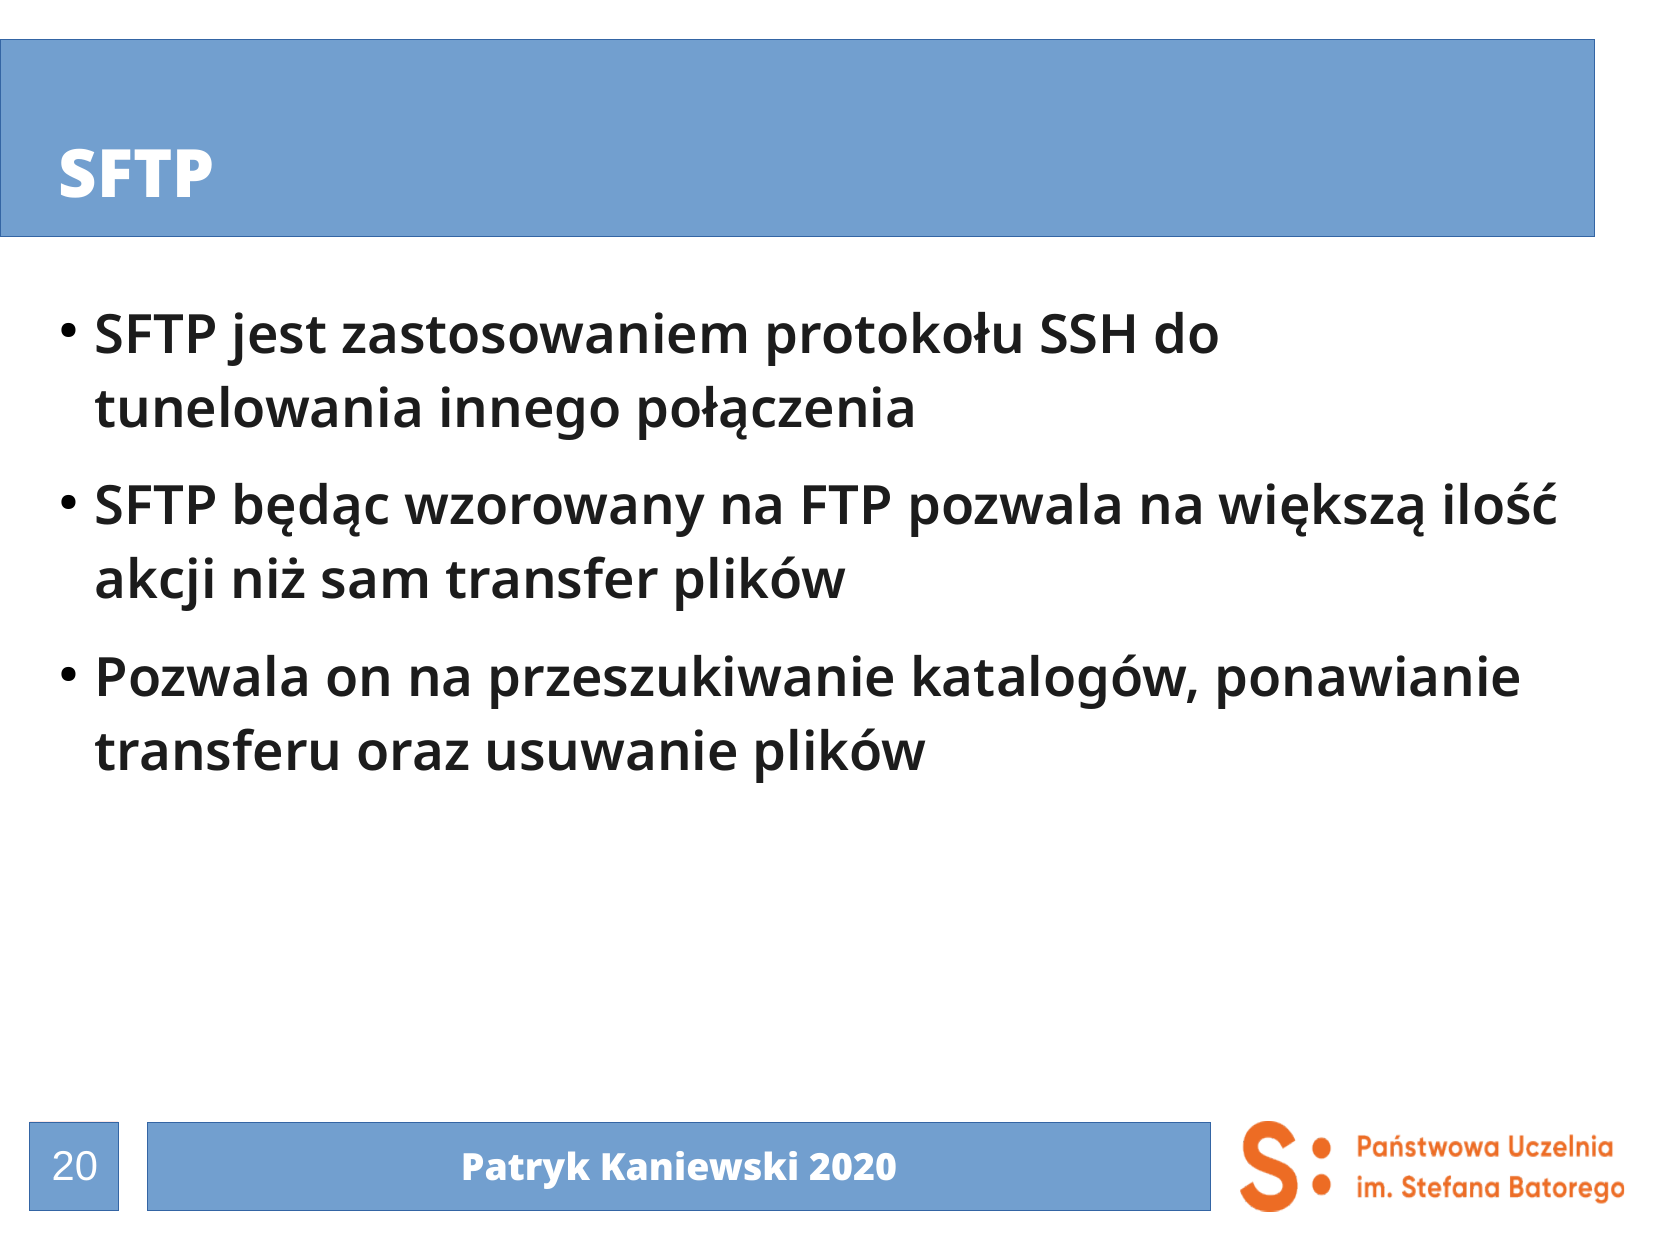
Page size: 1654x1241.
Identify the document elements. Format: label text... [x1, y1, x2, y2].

title SFTP [59, 59, 1595, 217]
picture [1240, 1121, 1625, 1212]
list SFTP jest zastosowaniem protokołu SSH do tunelowania innego połączenia SFTP będąc wzorowany na FTP pozwala na większą ilość akcji niż sam transfer plików Pozwala on na przeszukiwanie katalogów, ponawianie transferu oraz usuwanie plików [59, 295, 1565, 1015]
